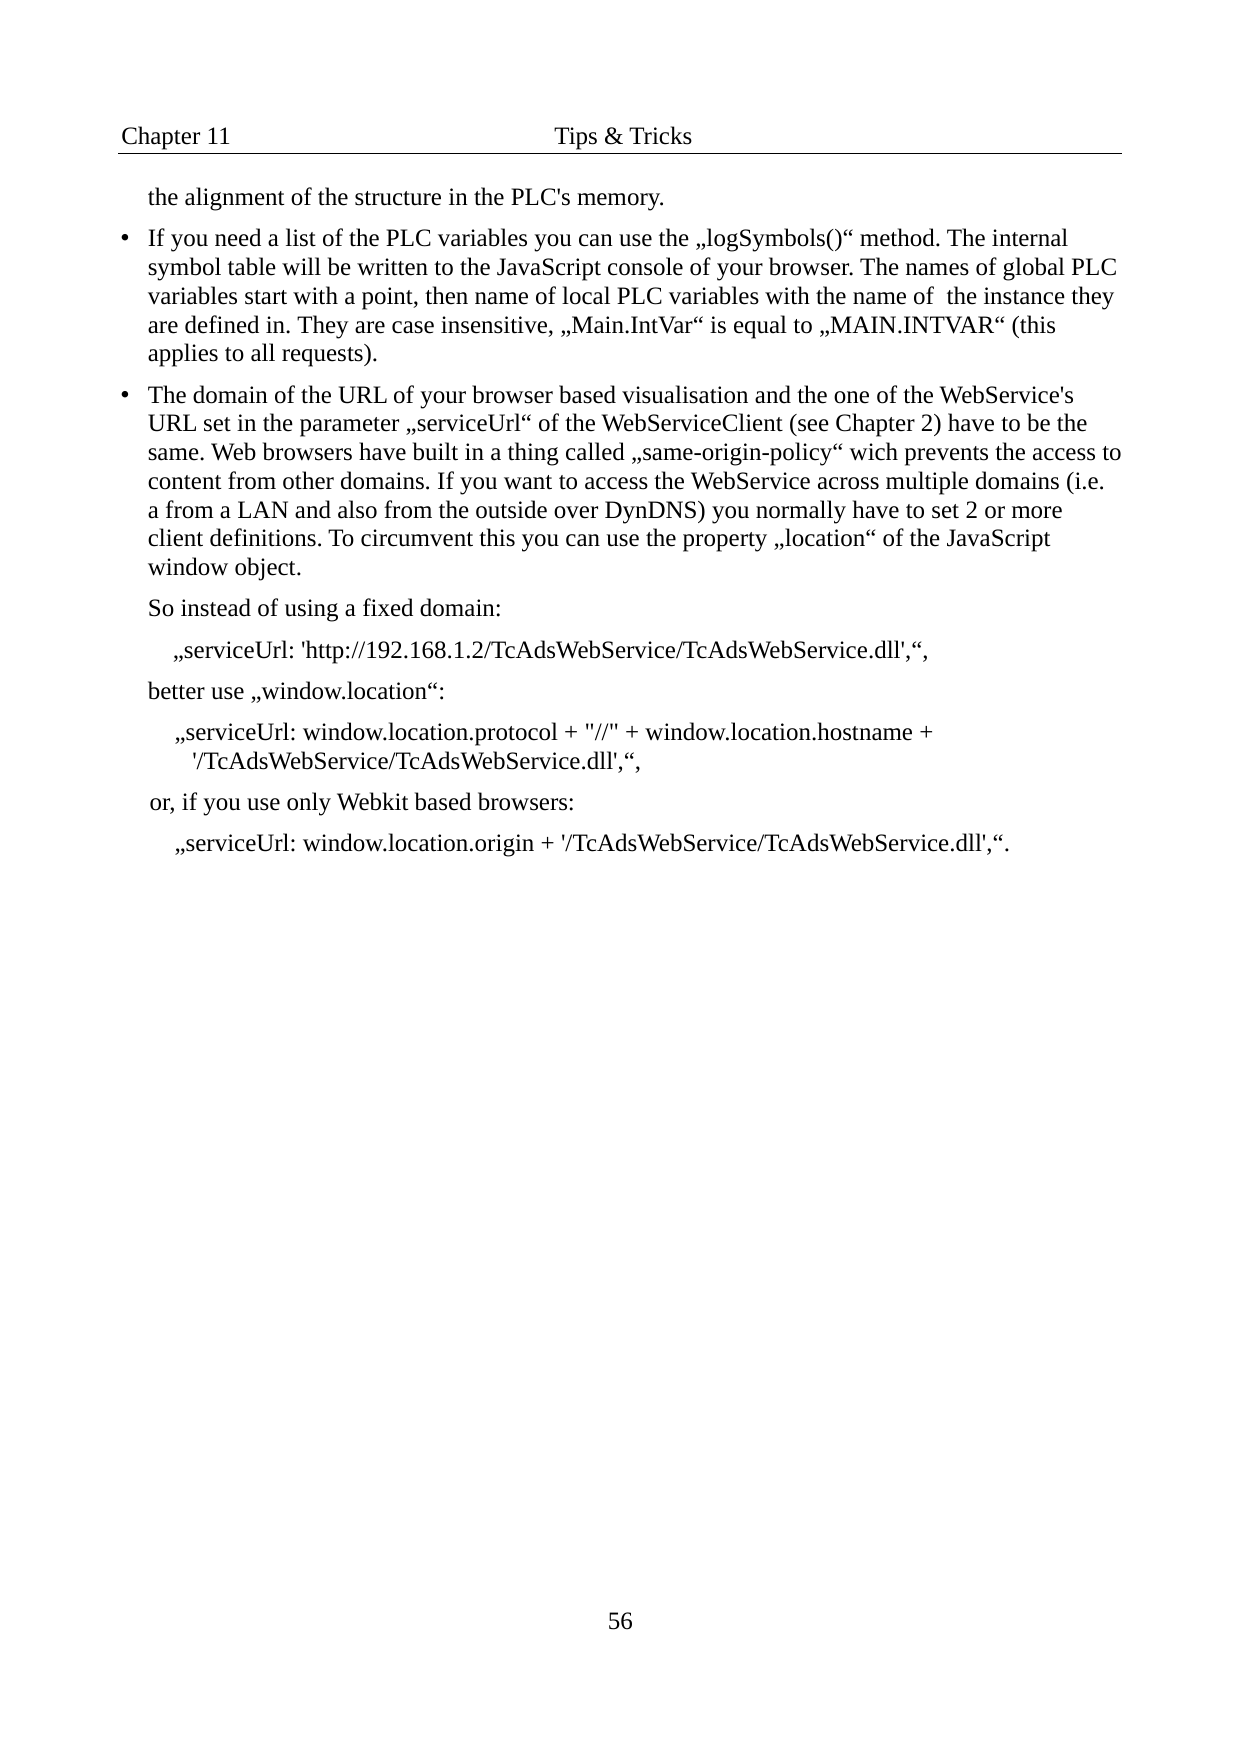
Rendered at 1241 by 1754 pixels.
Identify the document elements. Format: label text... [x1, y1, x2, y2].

list better use „window.location“: [121, 676, 1122, 705]
list the alignment of the structure in the PLC's memory. [121, 182, 1122, 211]
text „serviceUrl: window.location.protocol + "//" + window.location.hostname + '/TcAdsWebService/TcAdsWebService.dll',“, [118, 717, 1122, 775]
list So instead of using a fixed domain: [121, 593, 1122, 622]
list If you need a list of the PLC variables you can use the „logSymbols()“ method. The internal symbol table will be written to the JavaScript console of your browser. The names of global PLC variables start with a point, then name of local PLC variables with the name of the instance they are defined in. They are case insensitive, „Main.IntVar“ is equal to „MAIN.INTVAR“ (this applies to all requests). [121, 223, 1122, 367]
text „serviceUrl: window.location.origin + '/TcAdsWebService/TcAdsWebService.dll',“. [118, 828, 1122, 857]
list „serviceUrl: 'http://192.168.1.2/TcAdsWebService/TcAdsWebService.dll',“, [121, 635, 1122, 663]
list The domain of the URL of your browser based visualisation and the one of the WebService's URL set in the parameter „serviceUrl“ of the WebServiceClient (see Chapter 2) have to be the same. Web browsers have built in a thing called „same-origin-policy“ wich prevents the access to content from other domains. If you want to access the WebService across multiple domains (i.e. a from a LAN and also from the outside over DynDNS) you normally have to set 2 or more client definitions. To circumvent this you can use the property „location“ of the JavaScript window object. [121, 380, 1122, 581]
text or, if you use only Webkit based browsers: [118, 787, 1122, 816]
